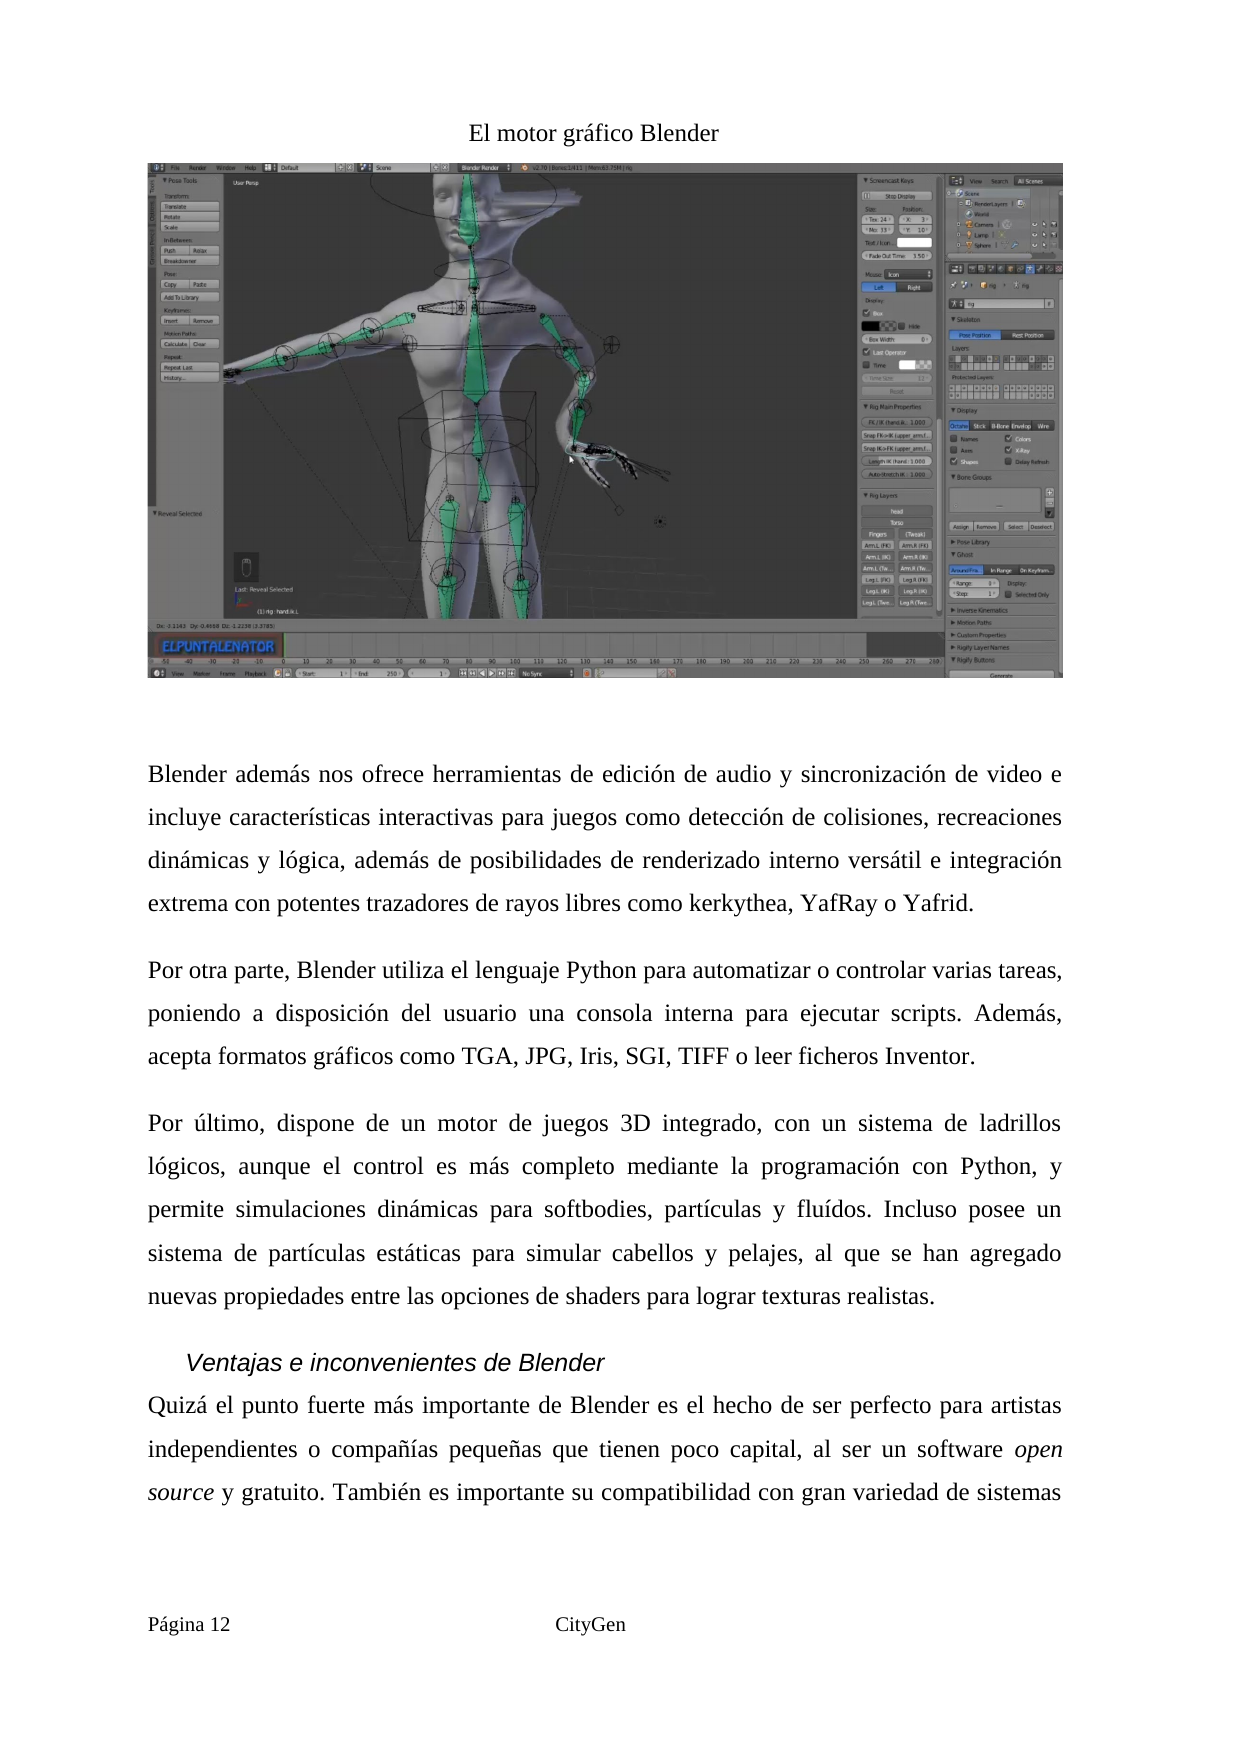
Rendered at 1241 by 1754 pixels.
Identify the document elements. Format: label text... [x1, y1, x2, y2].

text Quizá el punto fuerte más importante de Blender es el hecho de ser perfecto para artistas independientes o compañías pequeñas que tienen poco capital, al ser un software open source y gratuito. También es importante su compatibilidad con gran variedad de sistemas [148, 1391, 1063, 1506]
subtitle Ventajas e inconvenientes de Blender [148, 1347, 1063, 1376]
text Por último, dispone de un motor de juegos 3D integrado, con un sistema de ladrillos lógicos, aunque el control es más completo mediante la programación con Python, y permite simulaciones dinámicas para softbodies, partículas y fluídos. Incluso posee un sistema de partículas estáticas para simular cabellos y pelajes, al que se han agregado nuevas propiedades entre las opciones de shaders para lograr texturas realistas. [148, 1108, 1063, 1309]
text Blender además nos ofrece herramientas de edición de audio y sincronización de video e incluye características interactivas para juegos como detección de colisiones, recreaciones dinámicas y lógica, además de posibilidades de renderizado interno versátil e integración extrema con potentes trazadores de rayos libres como kerkythea, YafRay o Yafrid. [148, 759, 1063, 917]
text Por otra parte, Blender utiliza el lenguaje Python para automatizar o controlar varias tareas, poniendo a disposición del usuario una consola interna para ejecutar scripts. Además, acepta formatos gráficos como TGA, JPG, Iris, SGI, TIFF o leer ficheros Inventor. [148, 955, 1063, 1070]
picture [147, 163, 1063, 678]
